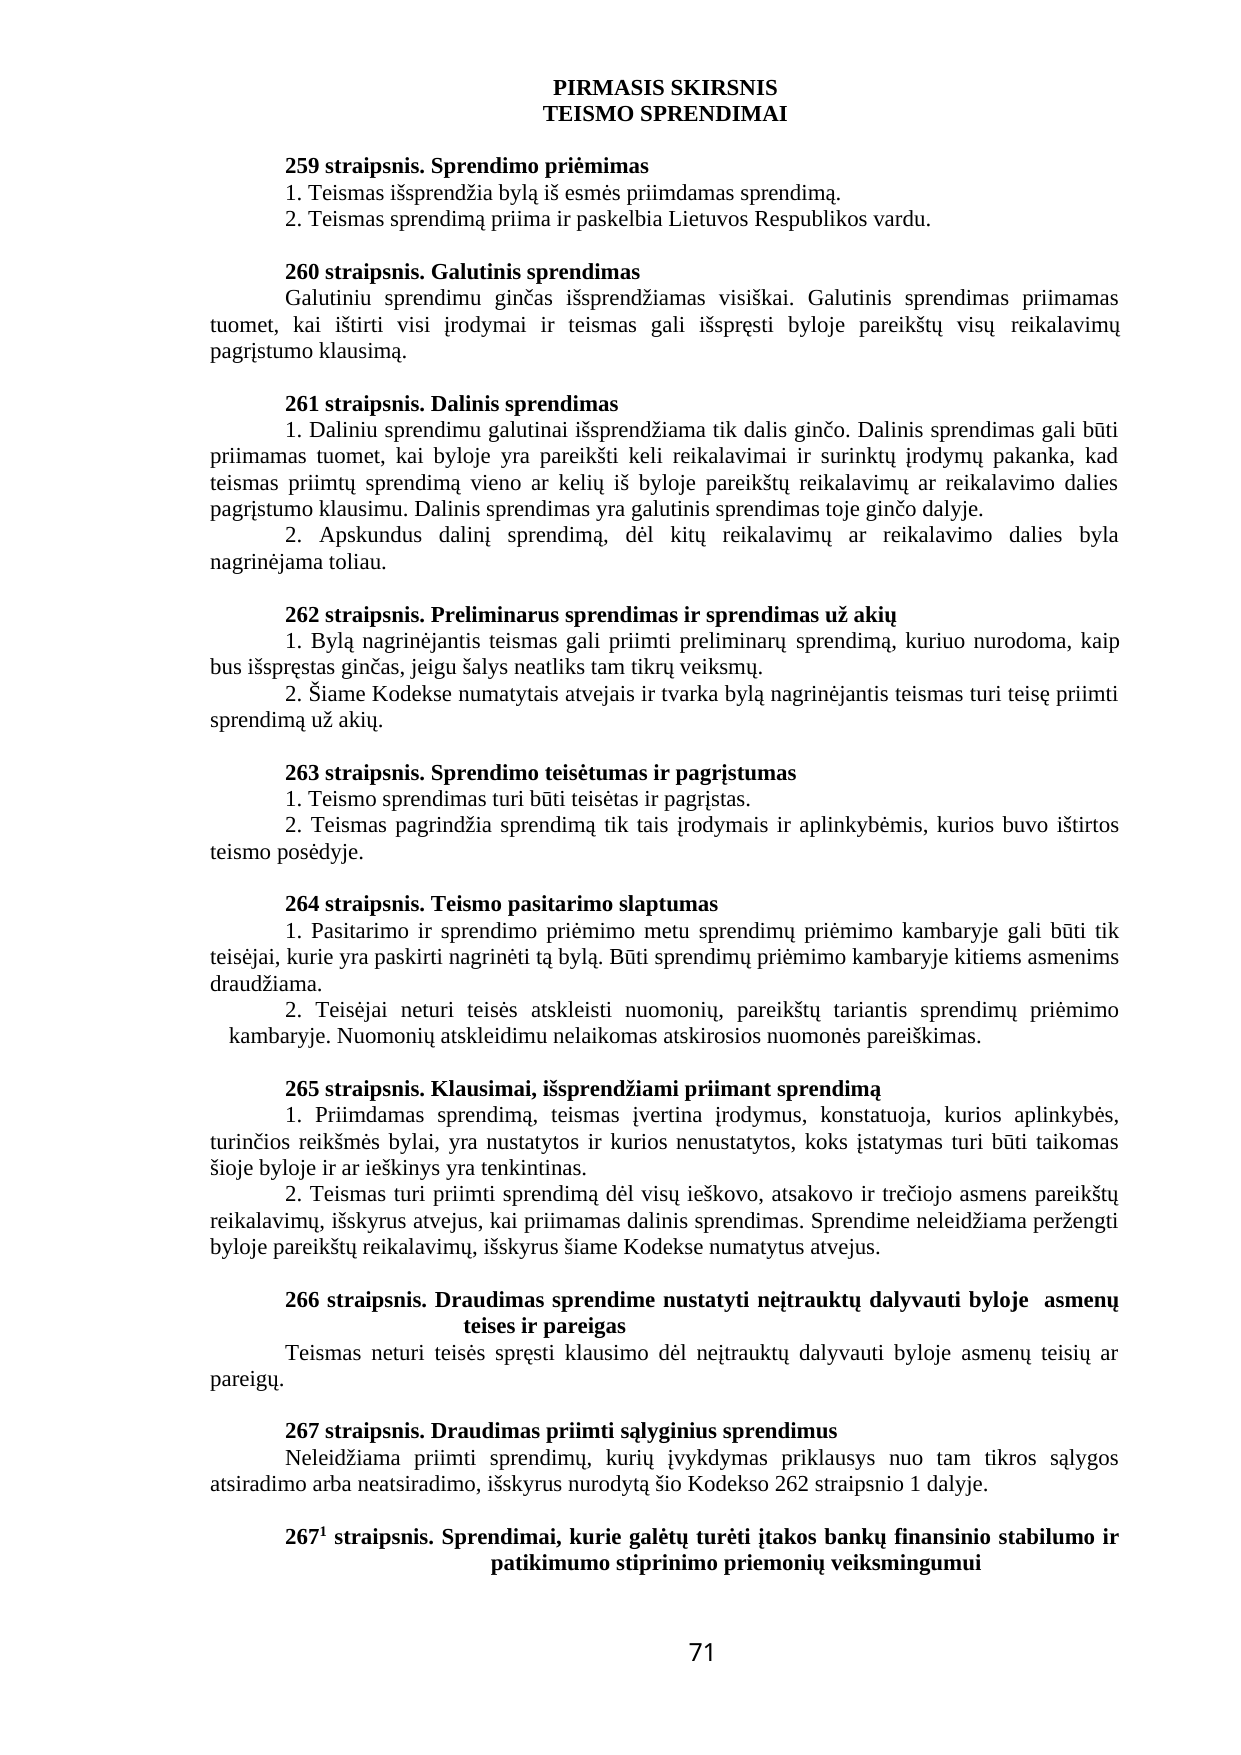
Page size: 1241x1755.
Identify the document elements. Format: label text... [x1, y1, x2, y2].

text 260 straipsnis. Galutinis sprendimas [210, 258, 1120, 284]
text TEISMO Sprendimai [210, 100, 1120, 126]
text 2671 straipsnis. Sprendimai, kurie galėtų turėti įtakos bankų finansinio stabilumo ir patikimumo stiprinimo priemonių veiksmingumui [285, 1523, 1120, 1576]
text 1. Teismas išsprendžia bylą iš esmės priimdamas sprendimą. [210, 179, 1120, 205]
text 2. Teismas pagrindžia sprendimą tik tais įrodymais ir aplinkybėmis, kurios buvo ištirtos teismo posėdyje. [210, 811, 1120, 864]
text 263 straipsnis. Sprendimo teisėtumas ir pagrįstumas [210, 759, 1120, 785]
text 265 straipsnis. Klausimai, išsprendžiami priimant sprendimą [210, 1075, 1120, 1101]
text 1. Teismo sprendimas turi būti teisėtas ir pagrįstas. [210, 785, 1120, 811]
text Teismas neturi teisės spręsti klausimo dėl neįtrauktų dalyvauti byloje asmenų teisių ar pareigų. [210, 1338, 1120, 1391]
text 1. Pasitarimo ir sprendimo priėmimo metu sprendimų priėmimo kambaryje gali būti tik teisėjai, kurie yra paskirti nagrinėti tą bylą. Būti sprendimų priėmimo kambaryje kitiems asmenims draudžiama. [210, 917, 1120, 996]
text 261 straipsnis. Dalinis sprendimas [210, 390, 1120, 416]
text 266 straipsnis. Draudimas sprendime nustatyti neįtrauktų dalyvauti byloje asmenų teises ir pareigas [285, 1286, 1120, 1338]
text 2. Šiame Kodekse numatytais atvejais ir tvarka bylą nagrinėjantis teismas turi teisę priimti sprendimą už akių. [210, 680, 1120, 732]
text PirmasIS skirsnis [210, 73, 1120, 100]
text 2. Teismas turi priimti sprendimą dėl visų ieškovo, atsakovo ir trečiojo asmens pareikštų reikalavimų, išskyrus atvejus, kai priimamas dalinis sprendimas. Sprendime neleidžiama peržengti byloje pareikštų reikalavimų, išskyrus šiame Kodekse numatytus atvejus. [210, 1180, 1120, 1259]
text 1. Priimdamas sprendimą, teismas įvertina įrodymus, konstatuoja, kurios aplinkybės, turinčios reikšmės bylai, yra nustatytos ir kurios nenustatytos, koks įstatymas turi būti taikomas šioje byloje ir ar ieškinys yra tenkintinas. [210, 1101, 1120, 1180]
text 2. Teismas sprendimą priima ir paskelbia Lietuvos Respublikos vardu. [210, 205, 1120, 232]
text Neleidžiama priimti sprendimų, kurių įvykdymas priklausys nuo tam tikros sąlygos atsiradimo arba neatsiradimo, išskyrus nurodytą šio Kodekso 262 straipsnio 1 dalyje. [210, 1444, 1120, 1497]
text 262 straipsnis. Preliminarus sprendimas ir sprendimas už akių [210, 601, 1120, 627]
text 2. Teisėjai neturi teisės atskleisti nuomonių, pareikštų tariantis sprendimų priėmimo kambaryje. Nuomonių atskleidimu nelaikomas atskirosios nuomonės pareiškimas. [229, 996, 1120, 1049]
text 259 straipsnis. Sprendimo priėmimas [210, 153, 1120, 179]
text 264 straipsnis. Teismo pasitarimo slaptumas [210, 891, 1120, 917]
text 267 straipsnis. Draudimas priimti sąlyginius sprendimus [210, 1418, 1120, 1444]
text 2. Apskundus dalinį sprendimą, dėl kitų reikalavimų ar reikalavimo dalies byla nagrinėjama toliau. [210, 522, 1120, 574]
text Galutiniu sprendimu ginčas išsprendžiamas visiškai. Galutinis sprendimas priimamas tuomet, kai ištirti visi įrodymai ir teismas gali išspręsti byloje pareikštų visų reikalavimų pagrįstumo klausimą. [210, 284, 1120, 363]
text 1. Bylą nagrinėjantis teismas gali priimti preliminarų sprendimą, kuriuo nurodoma, kaip bus išspręstas ginčas, jeigu šalys neatliks tam tikrų veiksmų. [210, 627, 1120, 680]
text 1. Daliniu sprendimu galutinai išsprendžiama tik dalis ginčo. Dalinis sprendimas gali būti priimamas tuomet, kai byloje yra pareikšti keli reikalavimai ir surinktų įrodymų pakanka, kad teismas priimtų sprendimą vieno ar kelių iš byloje pareikštų reikalavimų ar reikalavimo dalies pagrįstumo klausimu. Dalinis sprendimas yra galutinis sprendimas toje ginčo dalyje. [210, 416, 1120, 522]
